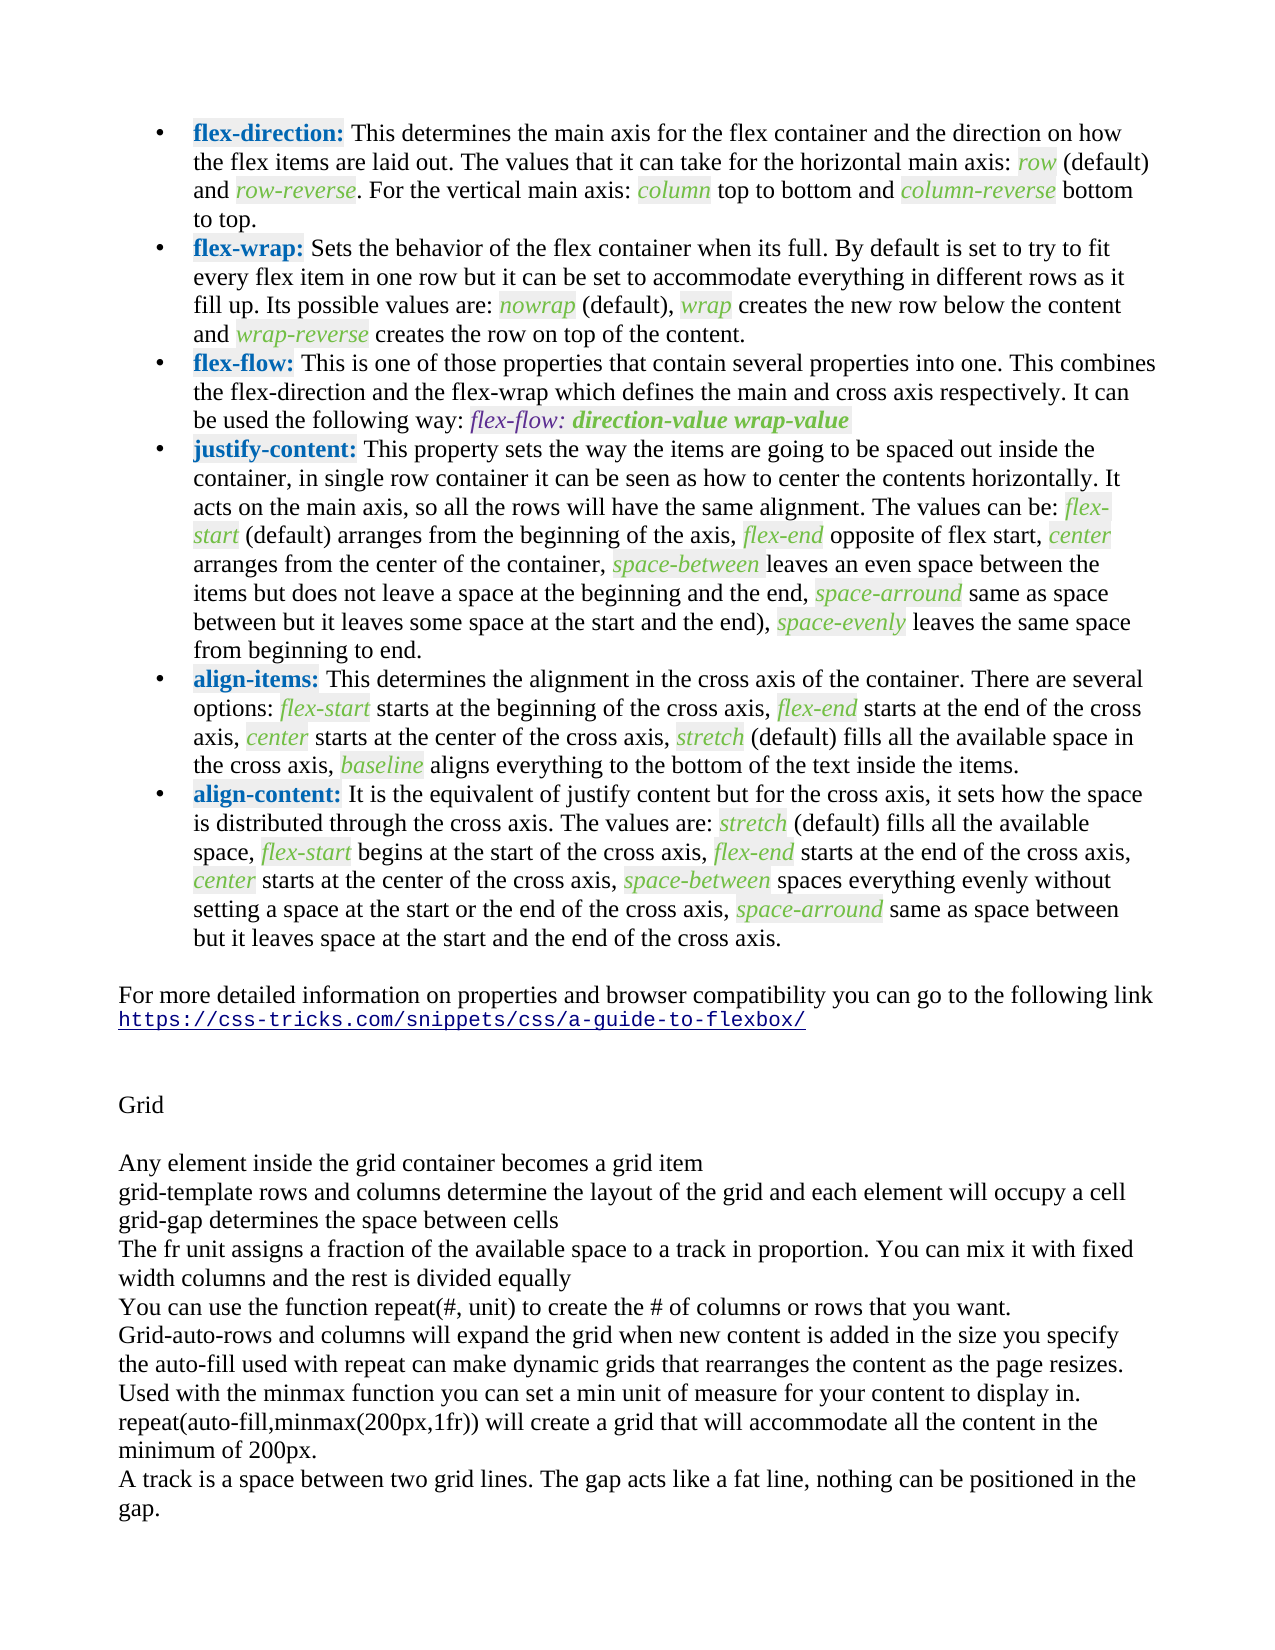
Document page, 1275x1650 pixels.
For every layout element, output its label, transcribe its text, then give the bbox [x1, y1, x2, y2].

text the auto-fill used with repeat can make dynamic grids that rearranges the content as the page resizes. Used with the minmax function you can set a min unit of measure for your content to display in. [118, 1349, 1157, 1407]
text grid-template rows and columns determine the layout of the grid and each element will occupy a cell [118, 1177, 1157, 1206]
text A track is a space between two grid lines. The gap acts like a fat line, nothing can be positioned in the gap. [118, 1464, 1157, 1522]
text Grid [118, 1091, 1157, 1119]
text repeat(auto-fill,minmax(200px,1fr)) will create a grid that will accommodate all the content in the minimum of 200px. [118, 1407, 1157, 1464]
text grid-gap determines the space between cells [118, 1206, 1157, 1234]
text Grid-auto-rows and columns will expand the grid when new content is added in the size you specify [118, 1321, 1157, 1349]
list justify-content: This property sets the way the items are going to be spaced out inside the container, in single row container it can be seen as how to center the contents horizontally. It acts on the main axis, so all the rows will have the same alignment. The values can be: flex-start (default) arranges from the beginning of the axis, flex-end opposite of flex start, center arranges from the center of the container, space-between leaves an even space between the items but does not leave a space at the beginning and the end, space-arround same as space between but it leaves some space at the start and the end), space-evenly leaves the same space from beginning to end. [156, 434, 1157, 664]
text The fr unit assigns a fraction of the available space to a track in proportion. You can mix it with fixed width columns and the rest is divided equally [118, 1234, 1157, 1292]
list flex-wrap: Sets the behavior of the flex container when its full. By default is set to try to fit every flex item in one row but it can be set to accommodate everything in different rows as it fill up. Its possible values are: nowrap (default), wrap creates the new row below the content and wrap-reverse creates the row on top of the content. [156, 233, 1157, 348]
list align-items: This determines the alignment in the cross axis of the container. There are several options: flex-start starts at the beginning of the cross axis, flex-end starts at the end of the cross axis, center starts at the center of the cross axis, stretch (default) fills all the available space in the cross axis, baseline aligns everything to the bottom of the text inside the items. [156, 664, 1157, 779]
text For more detailed information on properties and browser compatibility you can go to the following link https://css-tricks.com/snippets/css/a-guide-to-flexbox/ [118, 981, 1157, 1033]
list align-content: It is the equivalent of justify content but for the cross axis, it sets how the space is distributed through the cross axis. The values are: stretch (default) fills all the available space, flex-start begins at the start of the cross axis, flex-end starts at the end of the cross axis, center starts at the center of the cross axis, space-between spaces everything evenly without setting a space at the start or the end of the cross axis, space-arround same as space between but it leaves space at the start and the end of the cross axis. [156, 779, 1157, 952]
list flex-direction: This determines the main axis for the flex container and the direction on how the flex items are laid out. The values that it can take for the horizontal main axis: row (default) and row-reverse. For the vertical main axis: column top to bottom and column-reverse bottom to top. [156, 118, 1157, 233]
list flex-flow: This is one of those properties that contain several properties into one. This combines the flex-direction and the flex-wrap which defines the main and cross axis respectively. It can be used the following way: flex-flow: direction-value wrap-value [156, 348, 1157, 434]
text Any element inside the grid container becomes a grid item [118, 1148, 1157, 1177]
text You can use the function repeat(#, unit) to create the # of columns or rows that you want. [118, 1292, 1157, 1321]
